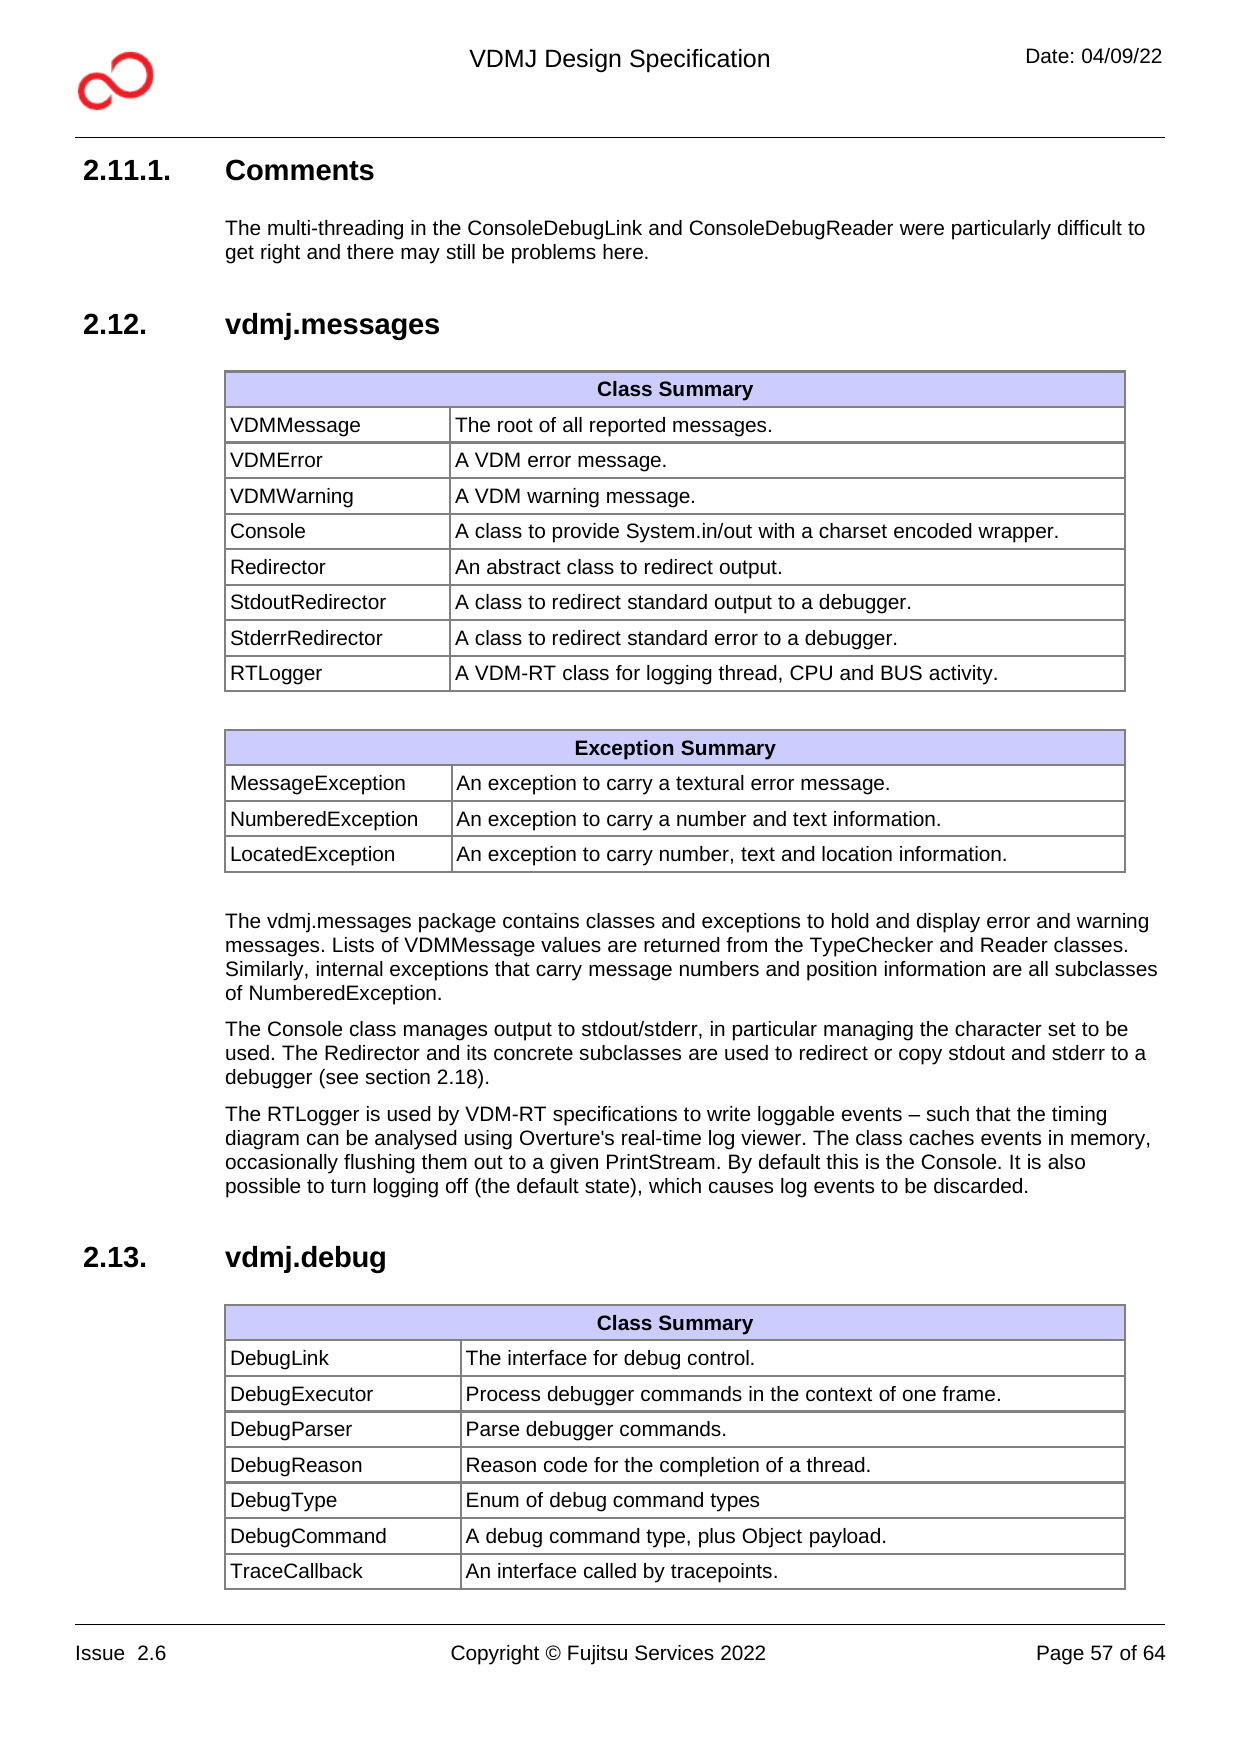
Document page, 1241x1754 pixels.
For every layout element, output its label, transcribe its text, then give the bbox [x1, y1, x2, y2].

table_cell Reason code for the completion of a thread. [462, 1448, 1124, 1481]
table_cell An exception to carry a textural error message. [453, 766, 1124, 800]
table_cell Enum of debug command types [462, 1484, 1124, 1517]
table_cell TraceCallback [226, 1555, 460, 1588]
table_cell Redirector [226, 550, 449, 583]
table_cell A VDM error message. [451, 444, 1124, 477]
table_cell DebugType [226, 1484, 460, 1517]
subtitle Comments [75, 153, 1165, 186]
table_cell Console [226, 515, 449, 548]
table_cell A debug command type, plus Object payload. [462, 1519, 1124, 1552]
table_header Exception Summary [226, 731, 1124, 764]
table_cell DebugExecutor [226, 1377, 460, 1410]
table_cell StdoutRedirector [226, 586, 449, 619]
table_cell StderrRedirector [226, 621, 449, 654]
table_cell An exception to carry number, text and location information. [453, 837, 1124, 871]
table_cell An interface called by tracepoints. [462, 1555, 1124, 1588]
table_cell MessageException [226, 766, 451, 800]
text The vdmj.messages package contains classes and exceptions to hold and display error and warning messages. Lists of VDMMessage values are returned from the TypeChecker and Reader classes. Similarly, internal exceptions that carry message numbers and position information are all subclasses of NumberedException. [225, 909, 1165, 1005]
table_cell An exception to carry a number and text information. [453, 802, 1124, 835]
table_cell RTLogger [226, 657, 449, 690]
table_cell DebugReason [226, 1448, 460, 1481]
table_cell VDMMessage [226, 408, 449, 441]
table_header Class Summary [226, 1306, 1124, 1339]
table_cell Parse debugger commands. [462, 1413, 1124, 1446]
table_cell A VDM warning message. [451, 479, 1124, 512]
table_cell The interface for debug control. [462, 1341, 1124, 1375]
table_cell LocatedException [226, 837, 451, 871]
subtitle vdmj.messages [75, 307, 1165, 340]
table_cell The root of all reported messages. [451, 408, 1124, 441]
table_cell DebugLink [226, 1341, 460, 1375]
table_cell NumberedException [226, 802, 451, 835]
table_cell VDMWarning [226, 479, 449, 512]
table_cell Process debugger commands in the context of one frame. [462, 1377, 1124, 1410]
table_cell A class to redirect standard error to a debugger. [451, 621, 1124, 654]
table_cell DebugParser [226, 1413, 460, 1446]
text The multi-threading in the ConsoleDebugLink and ConsoleDebugReader were particularly difficult to get right and there may still be problems here. [225, 216, 1165, 264]
text The Console class manages output to stdout/stderr, in particular managing the character set to be used. The Redirector and its concrete subclasses are used to redirect or copy stdout and stderr to a debugger (see section 2.18). [225, 1018, 1165, 1089]
table_cell A VDM-RT class for logging thread, CPU and BUS activity. [451, 657, 1124, 690]
table_header Class Summary [226, 373, 1124, 406]
table_cell DebugCommand [226, 1519, 460, 1552]
table_cell A class to redirect standard output to a debugger. [451, 586, 1124, 619]
subtitle vdmj.debug [75, 1240, 1165, 1274]
table_cell VDMError [226, 444, 449, 477]
text The RTLogger is used by VDM-RT specifications to write loggable events – such that the timing diagram can be analysed using Overture's real-time log viewer. The class caches events in memory, occasionally flushing them out to a given PrintStream. By default this is the Console. It is also possible to turn logging off (the default state), which causes log events to be discarded. [225, 1102, 1165, 1198]
table_cell A class to provide System.in/out with a charset encoded wrapper. [451, 515, 1124, 548]
table_cell An abstract class to redirect output. [451, 550, 1124, 583]
picture [78, 44, 153, 120]
